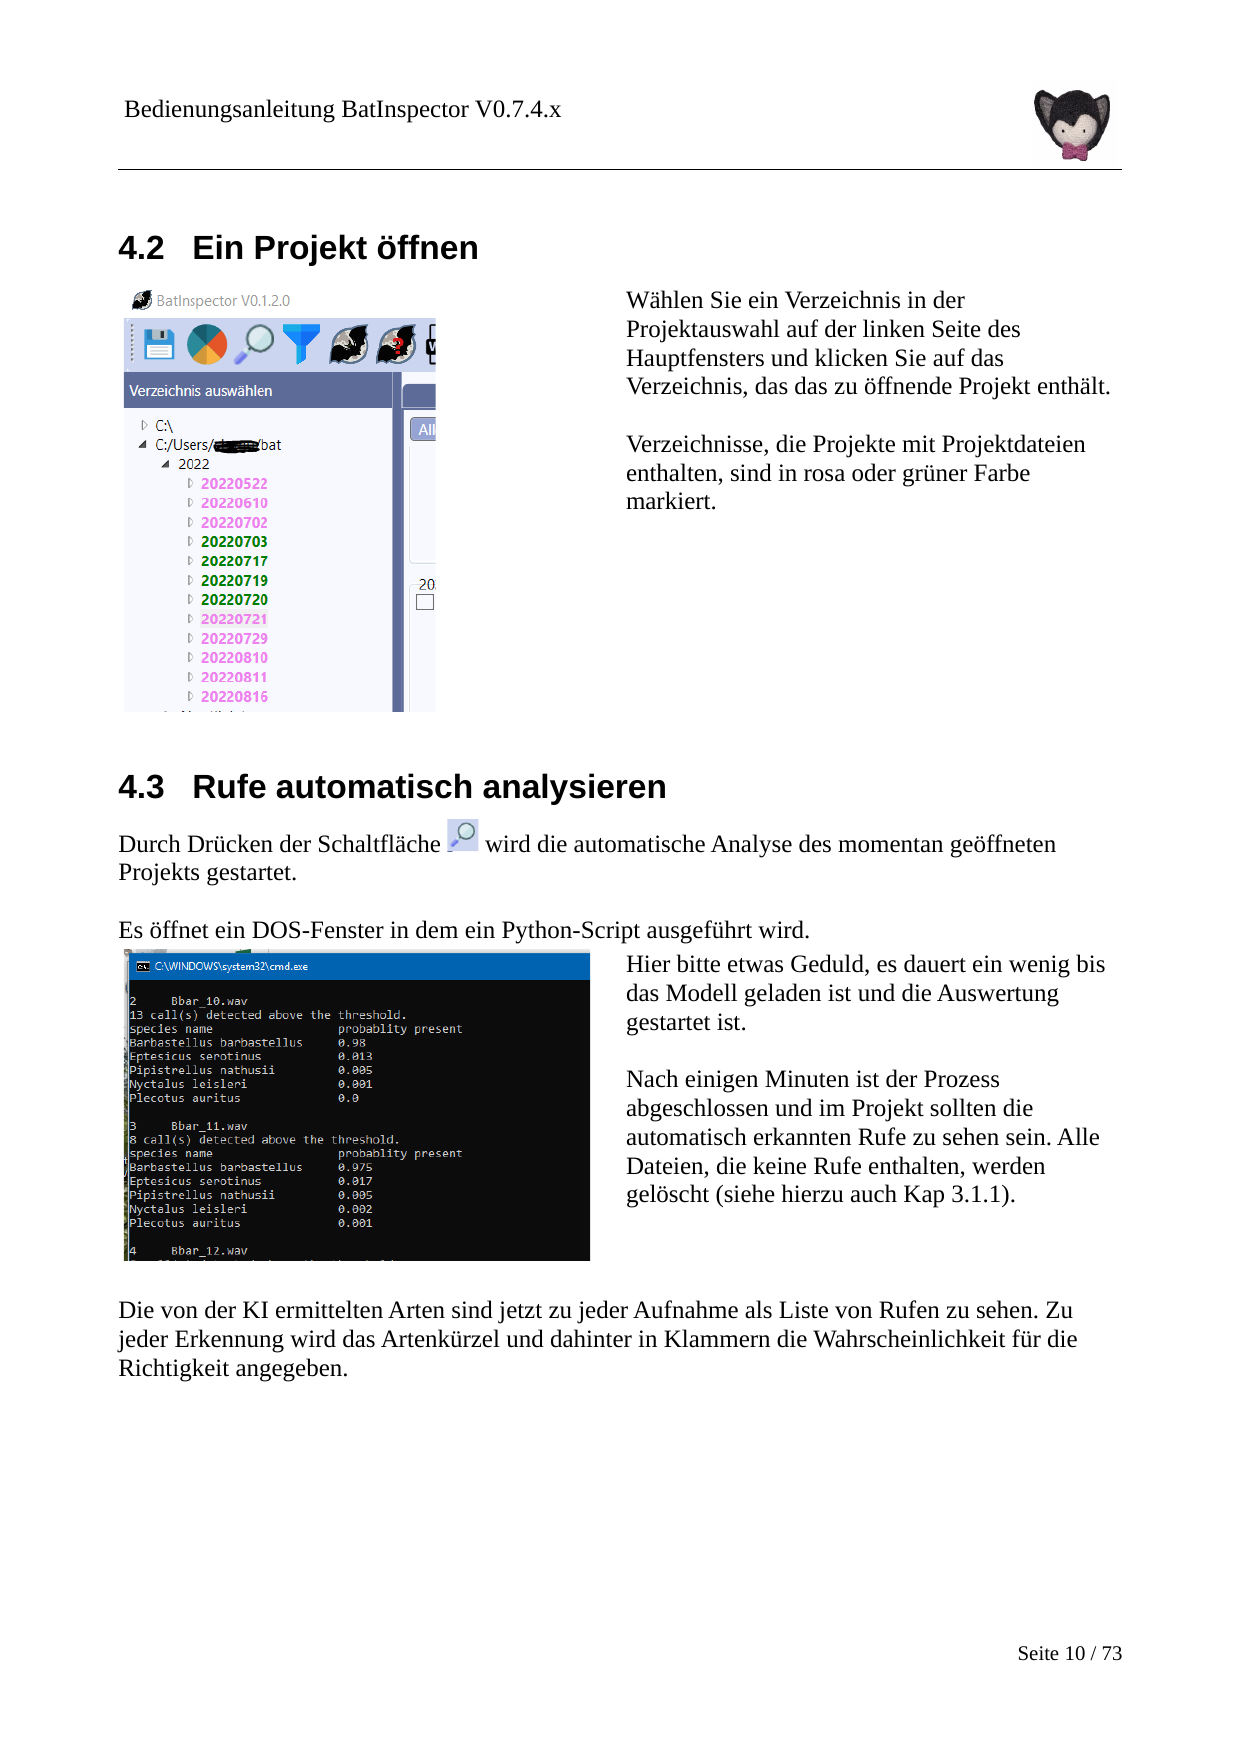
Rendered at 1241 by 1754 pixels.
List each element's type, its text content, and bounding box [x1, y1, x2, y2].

picture [123, 949, 591, 1261]
table_header [118, 279, 620, 718]
picture [123, 285, 436, 712]
picture [1030, 80, 1119, 169]
table_header [118, 944, 620, 1267]
table_header Wählen Sie ein Verzeichnis in der Projektauswahl auf der linken Seite des Hauptfensters und klicken Sie auf das Verzeichnis, das das zu öffnende Projekt enthält. Verzeichnisse, die Projekte mit Projektdateien enthalten, sind in rosa oder grüner Farbe markiert. [620, 279, 1122, 718]
subtitle Ein Projekt öffnen [118, 228, 1122, 267]
text Die von der KI ermittelten Arten sind jetzt zu jeder Aufnahme als Liste von Rufen zu sehen. Zu jeder Erkennung wird das Artenkürzel und dahinter in Klammern die Wahrscheinlichkeit für die Richtigkeit angegeben. [118, 1295, 1122, 1382]
picture [447, 818, 479, 852]
text Es öffnet ein DOS-Fenster in dem ein Python-Script ausgeführt wird. [118, 915, 1122, 944]
subtitle Rufe automatisch analysieren [118, 767, 1122, 806]
table_header Hier bitte etwas Geduld, es dauert ein wenig bis das Modell geladen ist und die Auswertung gestartet ist. Nach einigen Minuten ist der Prozess abgeschlossen und im Projekt sollten die automatisch erkannten Rufe zu sehen sein. Alle Dateien, die keine Rufe enthalten, werden gelöscht (siehe hierzu auch Kap 3.1.1). [620, 944, 1122, 1267]
text Durch Drücken der Schaltfläche wird die automatische Analyse des momentan geöffneten Projekts gestartet. [118, 818, 1122, 886]
